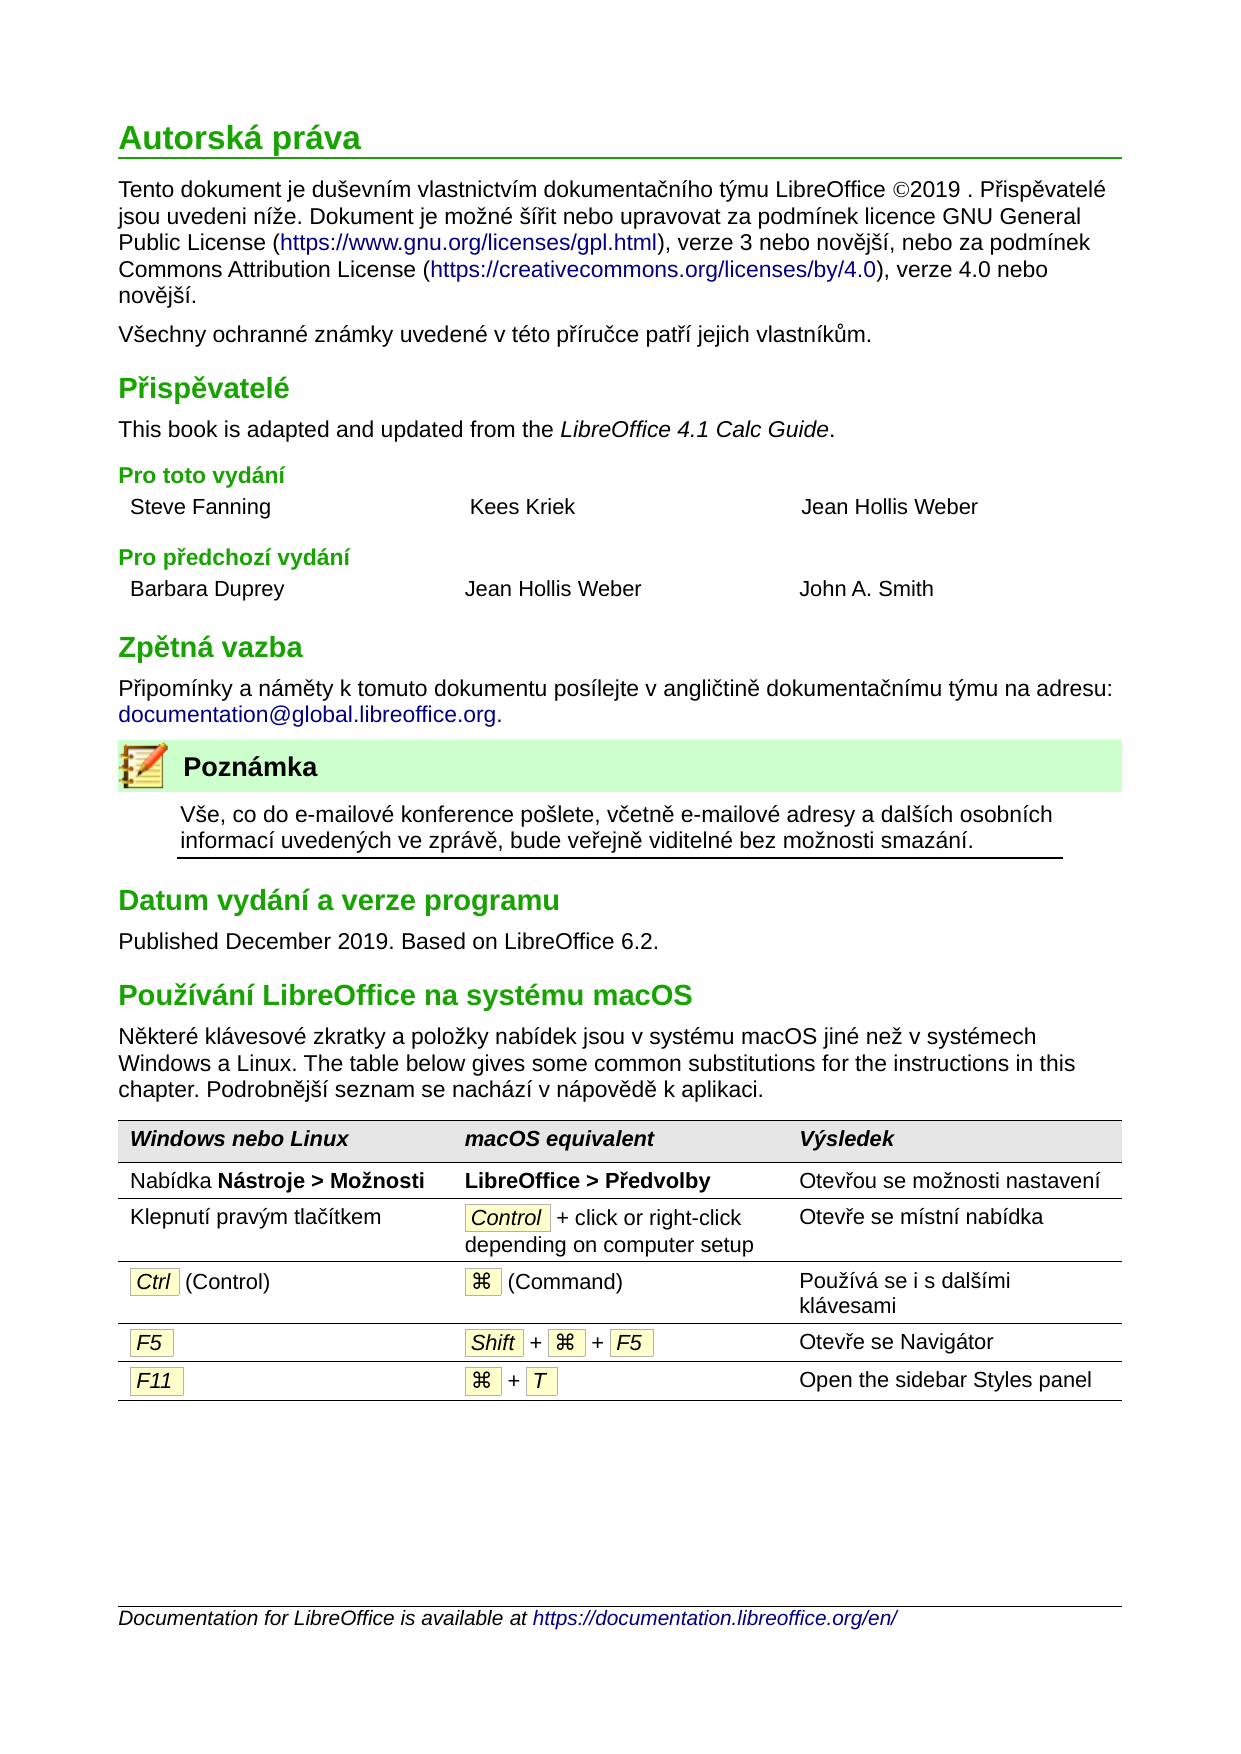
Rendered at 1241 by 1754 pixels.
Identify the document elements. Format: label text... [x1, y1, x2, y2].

table_cell ⌘ (Command) [453, 1262, 787, 1323]
table_header Windows nebo Linux [118, 1121, 453, 1162]
text Připomínky a náměty k tomuto dokumentu posílejte v angličtině dokumentačnímu týmu na adresu: documentation@global.libreoffice.org. [118, 675, 1122, 728]
table_cell Otevře se místní nabídka [787, 1199, 1122, 1261]
picture [119, 741, 170, 792]
subtitle Zpětná vazba [118, 629, 1122, 663]
table_header Výsledek [787, 1121, 1122, 1162]
table_cell Open the sidebar Styles panel [787, 1362, 1122, 1399]
subtitle Autorská práva [118, 118, 1122, 157]
table_cell Control + click or right-click depending on computer setup [453, 1199, 787, 1261]
table_cell Ctrl (Control) [118, 1262, 453, 1323]
text Některé klávesové zkratky a položky nabídek jsou v systému macOS jiné než v systémech Windows a Linux. The table below gives some common substitutions for the instructions in this chapter. Podrobnější seznam se nachází v nápovědě k aplikaci. [118, 1023, 1122, 1102]
table_cell ⌘ + T [453, 1362, 787, 1399]
subtitle Používání LibreOffice na systému macOS [118, 978, 1122, 1011]
text Published December 2019. Based on LibreOffice 6.2. [118, 928, 1122, 954]
table_header macOS equivalent [453, 1121, 787, 1162]
subtitle Datum vydání a verze programu [118, 883, 1122, 916]
table_cell F5 [118, 1324, 453, 1361]
table_cell LibreOffice > Předvolby [453, 1163, 787, 1198]
subtitle Přispěvatelé [118, 371, 1122, 404]
table_cell Otevřou se možnosti nastavení [787, 1163, 1122, 1198]
table_cell Nabídka Nástroje > Možnosti [118, 1163, 453, 1198]
subtitle Poznámka [118, 740, 1122, 792]
text Všechny ochranné známky uvedené v této příručce patří jejich vlastníkům. [118, 321, 1122, 347]
table_cell F11 [118, 1362, 453, 1399]
table_cell Shift + ⌘ + F5 [453, 1324, 787, 1361]
table_cell Otevře se Navigátor [787, 1324, 1122, 1361]
text Tento dokument je duševním vlastnictvím dokumentačního týmu LibreOffice ©2019 . Přispěvatelé jsou uvedeni níže. Dokument je možné šířit nebo upravovat za podmínek licence GNU General Public License (https://www.gnu.org/licenses/gpl.html), verze 3 nebo novější, nebo za podmínek Commons Attribution License (https://creativecommons.org/licenses/by/4.0), verze 4.0 nebo novější. [118, 176, 1122, 308]
table_header Steve Fanning [118, 494, 458, 524]
table_cell Používá se i s dalšími klávesami [787, 1262, 1122, 1323]
table_header Jean Hollis Weber [453, 576, 787, 606]
subtitle Pro předchozí vydání [118, 544, 1122, 570]
table_header Jean Hollis Weber [789, 494, 1122, 524]
table_header Kees Kriek [458, 494, 789, 524]
subtitle Pro toto vydání [118, 462, 1122, 488]
table_header John A. Smith [788, 576, 1122, 606]
text This book is adapted and updated from the LibreOffice 4.1 Calc Guide. [118, 416, 1122, 442]
table_cell Klepnutí pravým tlačítkem [118, 1199, 453, 1261]
text Vše, co do e-mailové konference pošlete, včetně e-mailové adresy a dalších osobních informací uvedených ve zprávě, bude veřejně viditelné bez možnosti smazání. [177, 798, 1063, 857]
table_header Barbara Duprey [118, 576, 453, 606]
